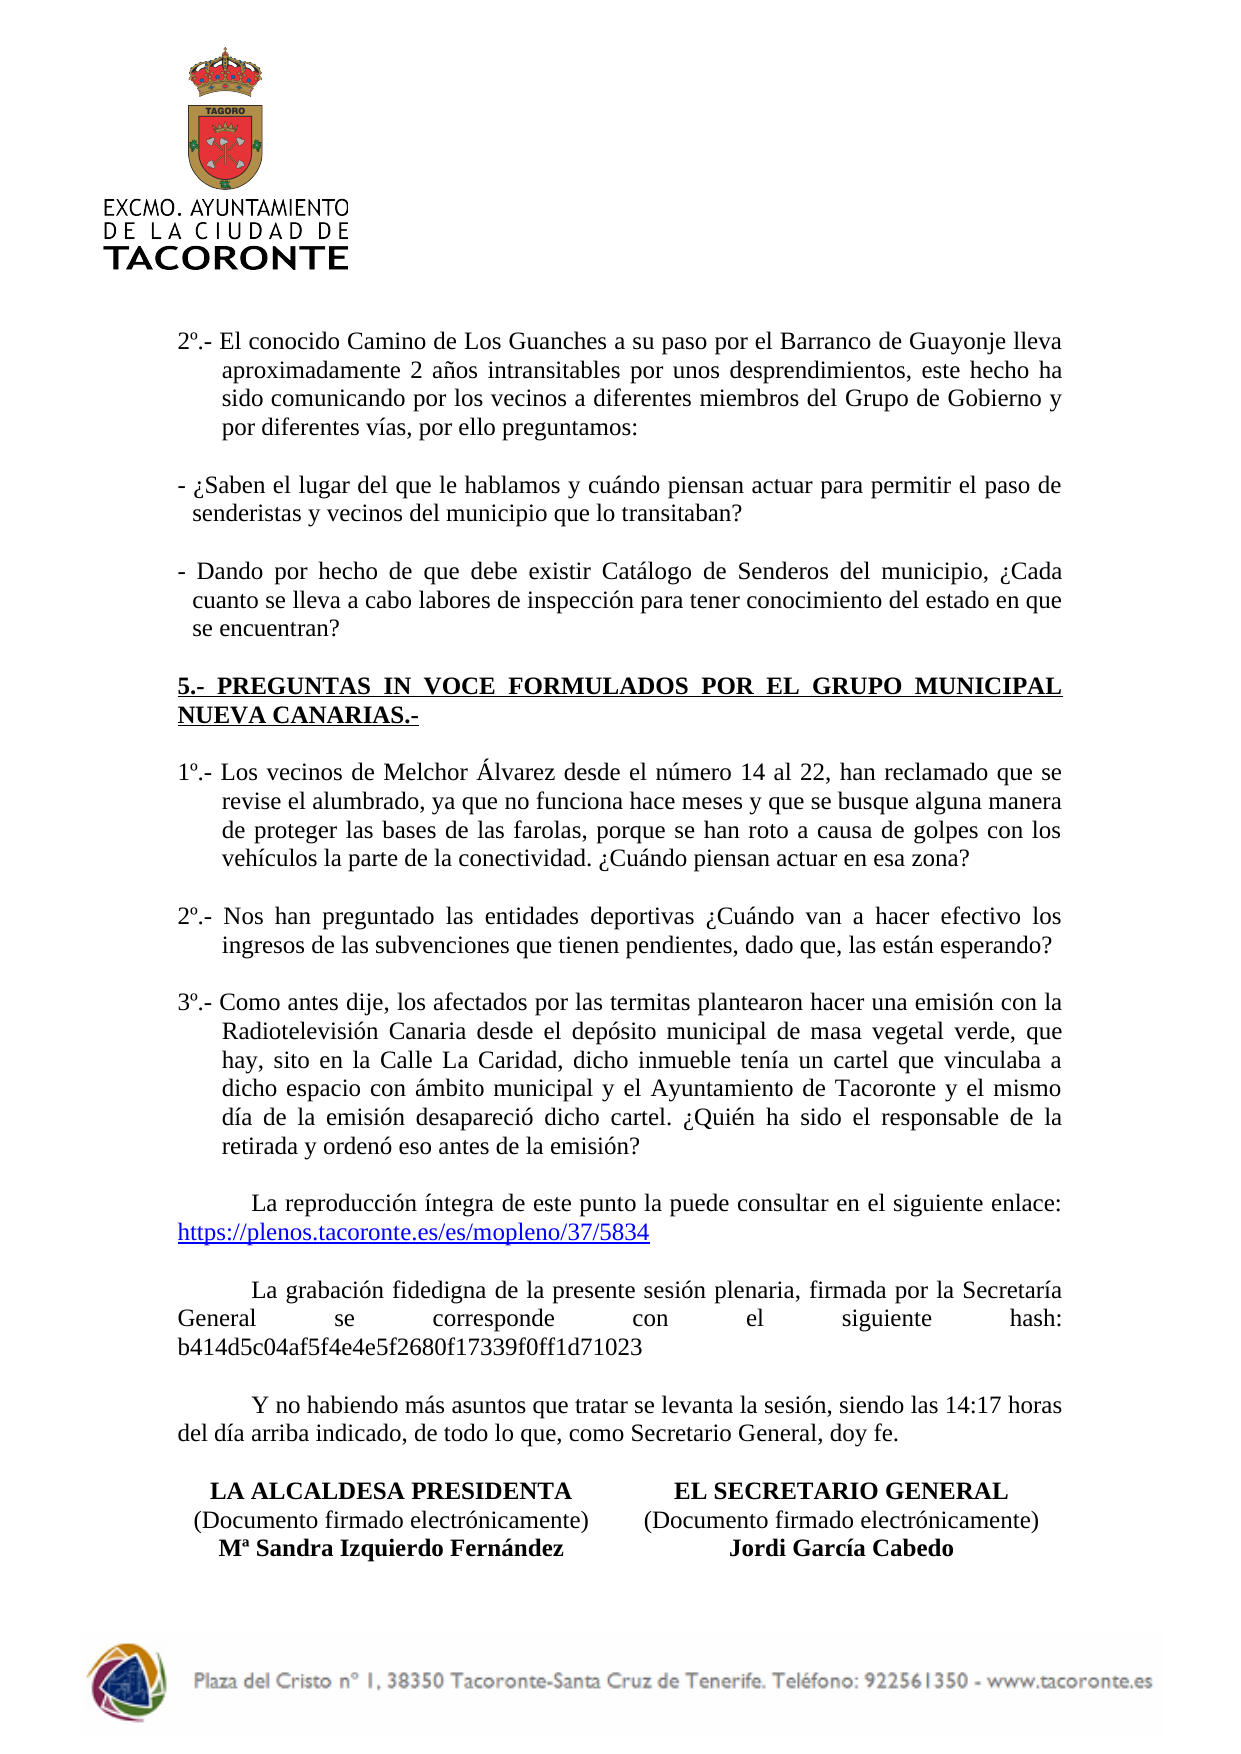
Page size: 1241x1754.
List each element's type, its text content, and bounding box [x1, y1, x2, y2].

text NUEVA CANARIAS.- [177, 697, 1063, 728]
text 2º.- Nos han preguntado las entidades deportivas ¿Cuándo van a hacer efectivo los ingresos de las subvenciones que tienen pendientes, dado que, las están esperando? [177, 901, 1063, 958]
text - ¿Saben el lugar del que le hablamos y cuándo piensan actuar para permitir el paso de senderistas y vecinos del municipio que lo transitaban? [177, 470, 1063, 527]
text 3º.- Como antes dije, los afectados por las termitas plantearon hacer una emisión con la Radiotelevisión Canaria desde el depósito municipal de masa vegetal verde, que hay, sito en la Calle La Caridad, dicho inmueble tenía un cartel que vinculaba a dicho espacio con ámbito municipal y el Ayuntamiento de Tacoronte y el mismo día de la emisión desapareció dicho cartel. ¿Quién ha sido el responsable de la retirada y ordenó eso antes de la emisión? [177, 987, 1063, 1160]
text 5.- PREGUNTAS IN VOCE FORMULADOS POR EL GRUPO MUNICIPAL [177, 671, 1063, 696]
picture [103, 47, 348, 270]
picture [80, 1630, 1163, 1737]
text 2º.- El conocido Camino de Los Guanches a su paso por el Barranco de Guayonje lleva aproximadamente 2 años intransitables por unos desprendimientos, este hecho ha sido comunicando por los vecinos a diferentes miembros del Grupo de Gobierno y por diferentes vías, por ello preguntamos: [177, 326, 1063, 441]
text - Dando por hecho de que debe existir Catálogo de Senderos del municipio, ¿Cada cuanto se lleva a cabo labores de inspección para tener conocimiento del estado en que se encuentran? [177, 556, 1063, 642]
text Y no habiendo más asuntos que tratar se levanta la sesión, siendo las 14:17 horas del día arriba indicado, de todo lo que, como Secretario General, doy fe. [177, 1390, 1063, 1447]
table_header LA ALCALDESA PRESIDENTA (Documento firmado electrónicamente) Mª Sandra Izquierdo Fernández [166, 1476, 616, 1562]
text 1º.- Los vecinos de Melchor Álvarez desde el número 14 al 22, han reclamado que se revise el alumbrado, ya que no funciona hace meses y que se busque alguna manera de proteger las bases de las farolas, porque se han roto a causa de golpes con los vehículos la parte de la conectividad. ¿Cuándo piensan actuar en esa zona? [177, 757, 1063, 872]
text La grabación fidedigna de la presente sesión plenaria, firmada por la Secretaría General se corresponde con el siguiente hash: b414d5c04af5f4e4e5f2680f17339f0ff1d71023 [177, 1275, 1063, 1361]
text La reproducción íntegra de este punto la puede consultar en el siguiente enlace: https://plenos.tacoronte.es/es/mopleno/37/5834 [177, 1188, 1063, 1246]
table_header EL SECRETARIO GENERAL (Documento firmado electrónicamente) Jordi García Cabedo [616, 1476, 1066, 1562]
